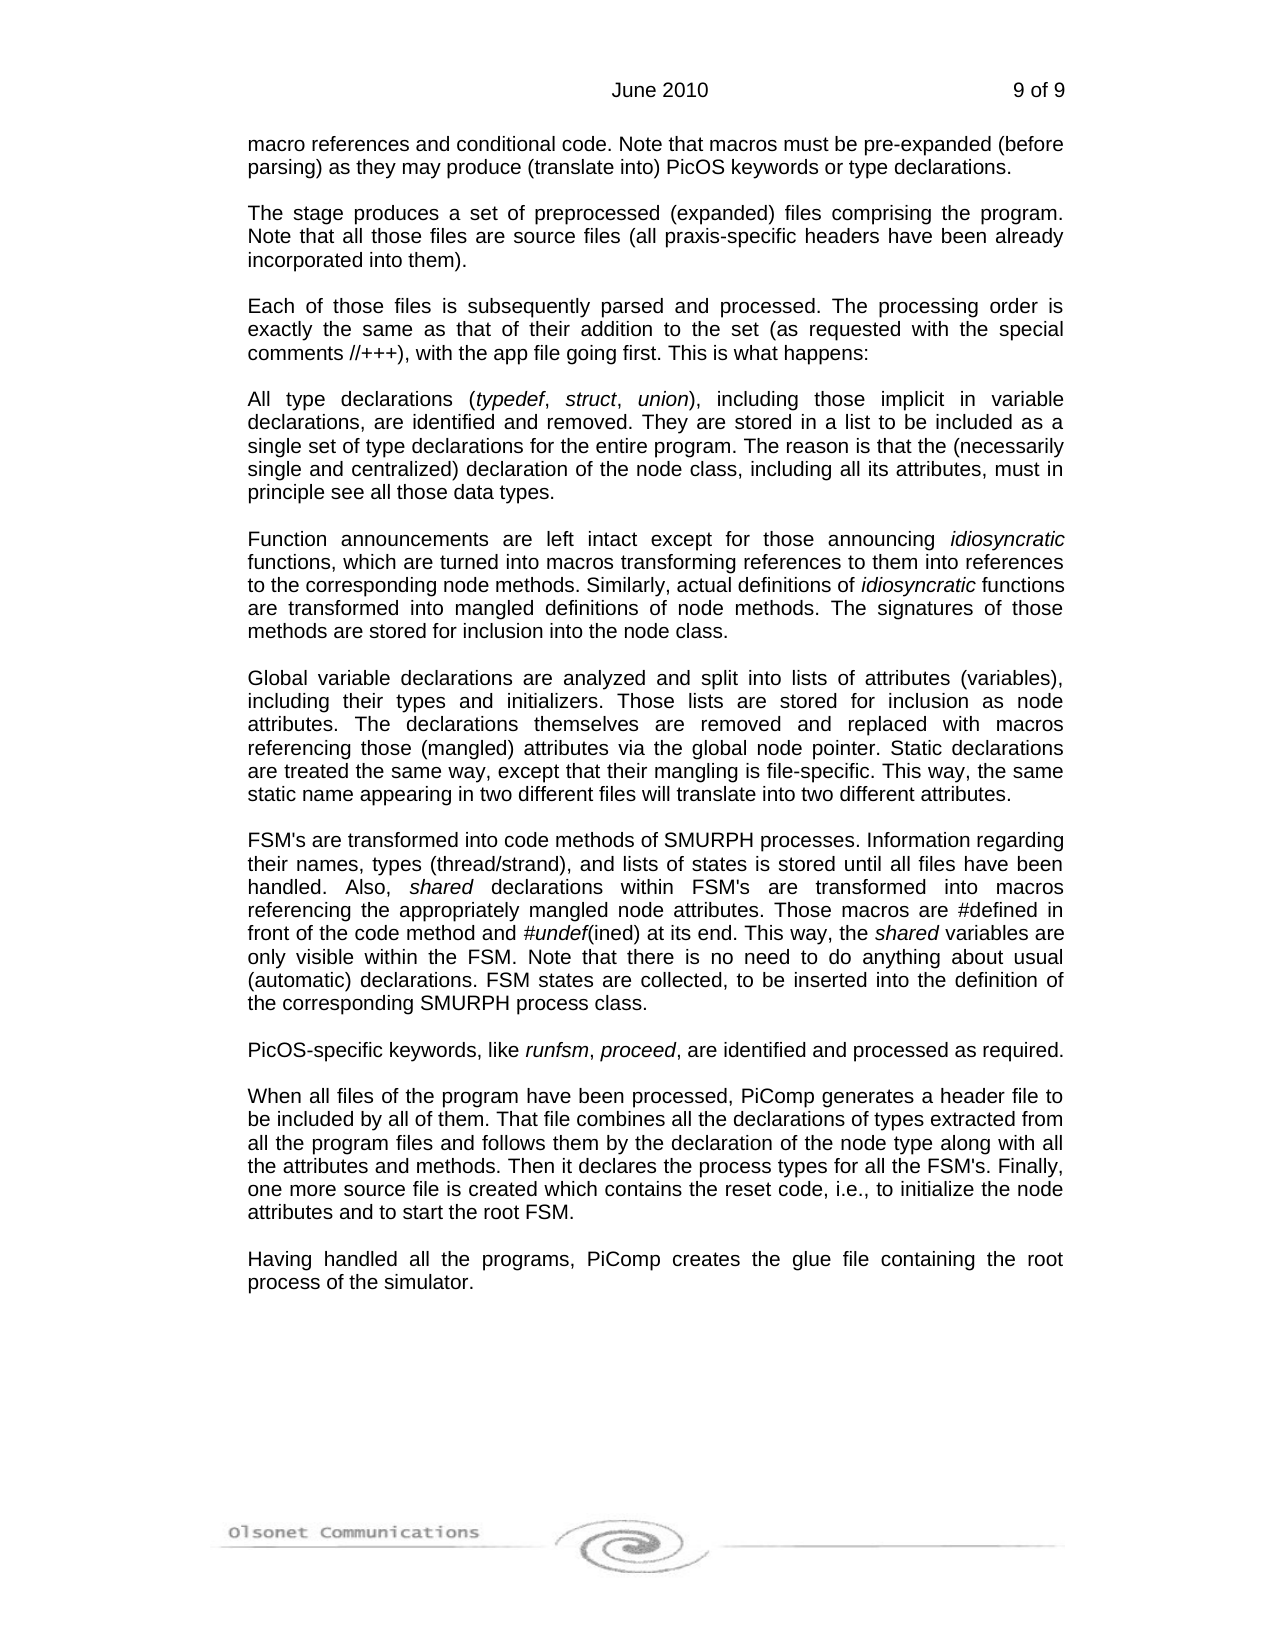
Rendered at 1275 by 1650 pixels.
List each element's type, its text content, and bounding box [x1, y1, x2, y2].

text All type declarations (typedef, struct, union), including those implicit in variable declarations, are identified and removed. They are stored in a list to be included as a single set of type declarations for the entire program. The reason is that the (necessarily single and centralized) declaration of the node class, including all its attributes, must in principle see all those data types. [247, 388, 1065, 504]
text Having handled all the programs, PiComp creates the glue file containing the root process of the simulator. [247, 1247, 1065, 1294]
text When all files of the program have been processed, PiComp generates a header file to be included by all of them. That file combines all the declarations of types extracted from all the program files and follows them by the declaration of the node type along with all the attributes and methods. Then it declares the process types for all the FSM's. Finally, one more source file is created which contains the reset code, i.e., to initialize the node attributes and to start the root FSM. [247, 1084, 1065, 1224]
text PicOS-specific keywords, like runfsm, proceed, are identified and processed as required. [247, 1038, 1065, 1061]
text FSM's are transformed into code methods of SMURPH processes. Information regarding their names, types (thread/strand), and lists of states is stored until all files have been handled. Also, shared declarations within FSM's are transformed into macros referencing the appropriately mangled node attributes. Those macros are #defined in front of the code method and #undef(ined) at its end. This way, the shared variables are only visible within the FSM. Note that there is no need to do anything about usual (automatic) declarations. FSM states are collected, to be inserted into the definition of the corresponding SMURPH process class. [247, 829, 1065, 1015]
picture [210, 1504, 1065, 1596]
text macro references and conditional code. Note that macros must be pre-expanded (before parsing) as they may produce (translate into) PicOS keywords or type declarations. [247, 132, 1065, 179]
text The stage produces a set of preprocessed (expanded) files comprising the program. Note that all those files are source files (all praxis-specific headers have been already incorporated into them). [247, 202, 1065, 272]
text Each of those files is subsequently parsed and processed. The processing order is exactly the same as that of their addition to the set (as requested with the special comments //+++), with the app file going first. This is what happens: [247, 295, 1065, 364]
text Global variable declarations are analyzed and split into lists of attributes (variables), including their types and initializers. Those lists are stored for inclusion as node attributes. The declarations themselves are removed and replaced with macros referencing those (mangled) attributes via the global node pointer. Static declarations are treated the same way, except that their mangling is file-specific. This way, the same static name appearing in two different files will translate into two different attributes. [247, 666, 1065, 806]
text Function announcements are left intact except for those announcing idiosyncratic functions, which are turned into macros transforming references to them into references to the corresponding node methods. Similarly, actual definitions of idiosyncratic functions are transformed into mangled definitions of node methods. The signatures of those methods are stored for inclusion into the node class. [247, 527, 1065, 643]
